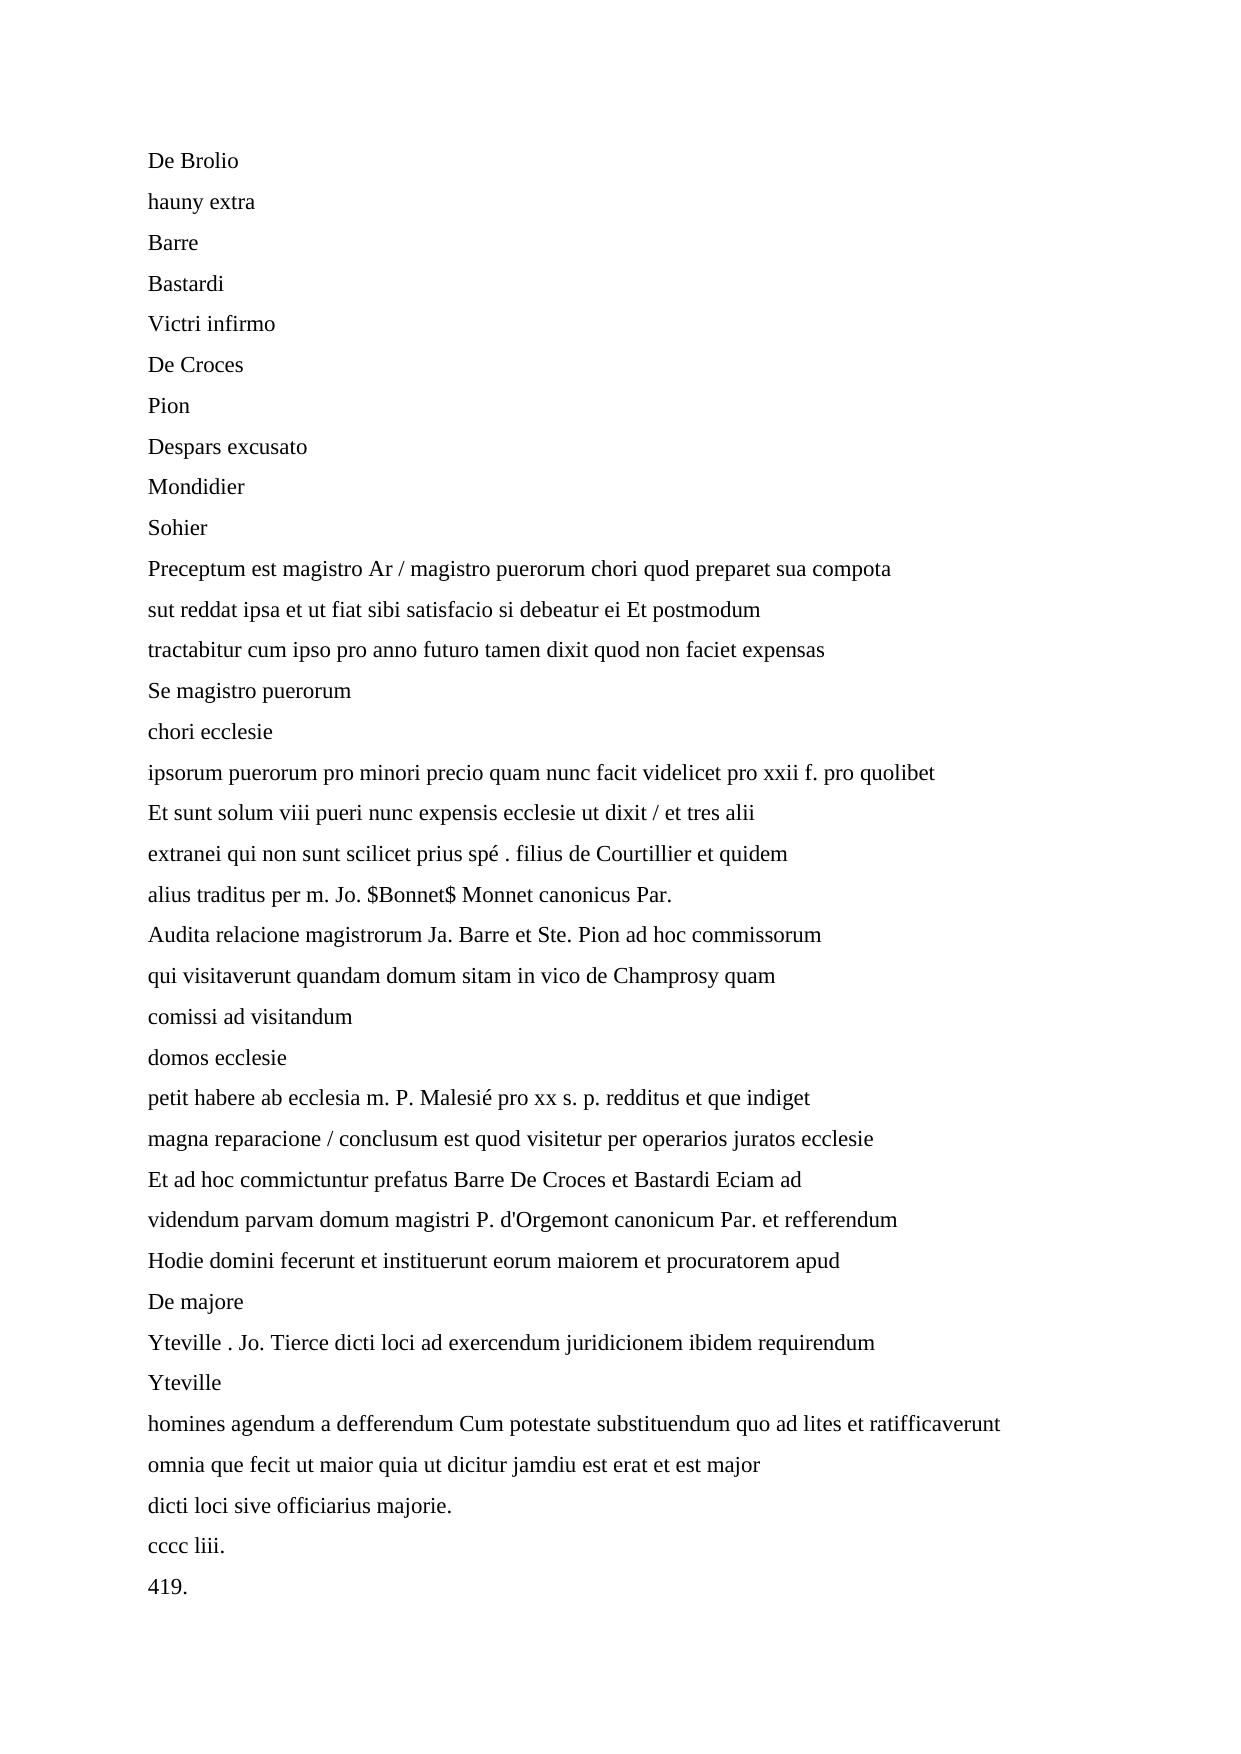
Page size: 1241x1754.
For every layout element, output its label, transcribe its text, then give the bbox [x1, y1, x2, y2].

text Et sunt solum viii pueri nunc expensis ecclesie ut dixit / et tres alii [148, 799, 1093, 826]
text Pion [148, 392, 1093, 418]
text omnia que fecit ut maior quia ut dicitur jamdiu est erat et est major [148, 1451, 1093, 1477]
text domos ecclesie [148, 1044, 1093, 1070]
text petit habere ab ecclesia m. P. Malesié pro xx s. p. redditus et que indiget [148, 1084, 1093, 1111]
text videndum parvam domum magistri P. d'Orgemont canonicum Par. et refferendum [148, 1207, 1093, 1233]
text dicti loci sive officiarius majorie. [148, 1492, 1093, 1518]
text Sohier [148, 514, 1093, 541]
text Yteville [148, 1369, 1093, 1396]
text magna reparacione / conclusum est quod visitetur per operarios juratos ecclesie [148, 1125, 1093, 1151]
text sut reddat ipsa et ut fiat sibi satisfacio si debeatur ei Et postmodum [148, 596, 1093, 622]
text hauny extra [148, 188, 1093, 215]
text Victri infirmo [148, 311, 1093, 337]
text Hodie domini fecerunt et instituerunt eorum maiorem et procuratorem apud [148, 1247, 1093, 1274]
text Preceptum est magistro Ar / magistro puerorum chori quod preparet sua compota [148, 555, 1093, 581]
text 419. [148, 1573, 1093, 1599]
text Despars excusato [148, 433, 1093, 459]
text tractabitur cum ipso pro anno futuro tamen dixit quod non faciet expensas [148, 636, 1093, 663]
text De Croces [148, 351, 1093, 378]
text Et ad hoc commictuntur prefatus Barre De Croces et Bastardi Eciam ad [148, 1166, 1093, 1192]
text Mondidier [148, 473, 1093, 500]
text alius traditus per m. Jo. $Bonnet$ Monnet canonicus Par. [148, 881, 1093, 907]
text qui visitaverunt quandam domum sitam in vico de Champrosy quam [148, 962, 1093, 988]
text Barre [148, 229, 1093, 255]
text extranei qui non sunt scilicet prius spé . filius de Courtillier et quidem [148, 840, 1093, 866]
text Yteville . Jo. Tierce dicti loci ad exercendum juridicionem ibidem requirendum [148, 1329, 1093, 1355]
text Se magistro puerorum [148, 677, 1093, 703]
text De Brolio [148, 148, 1093, 174]
text homines agendum a defferendum Cum potestate substituendum quo ad lites et ratifficaverunt [148, 1410, 1093, 1437]
text Bastardi [148, 270, 1093, 296]
text Audita relacione magistrorum Ja. Barre et Ste. Pion ad hoc commissorum [148, 921, 1093, 948]
text De majore [148, 1288, 1093, 1314]
text cccc liii. [148, 1532, 1093, 1559]
text chori ecclesie [148, 718, 1093, 744]
text comissi ad visitandum [148, 1003, 1093, 1029]
text ipsorum puerorum pro minori precio quam nunc facit videlicet pro xxii f. pro quolibet [148, 758, 1093, 785]
